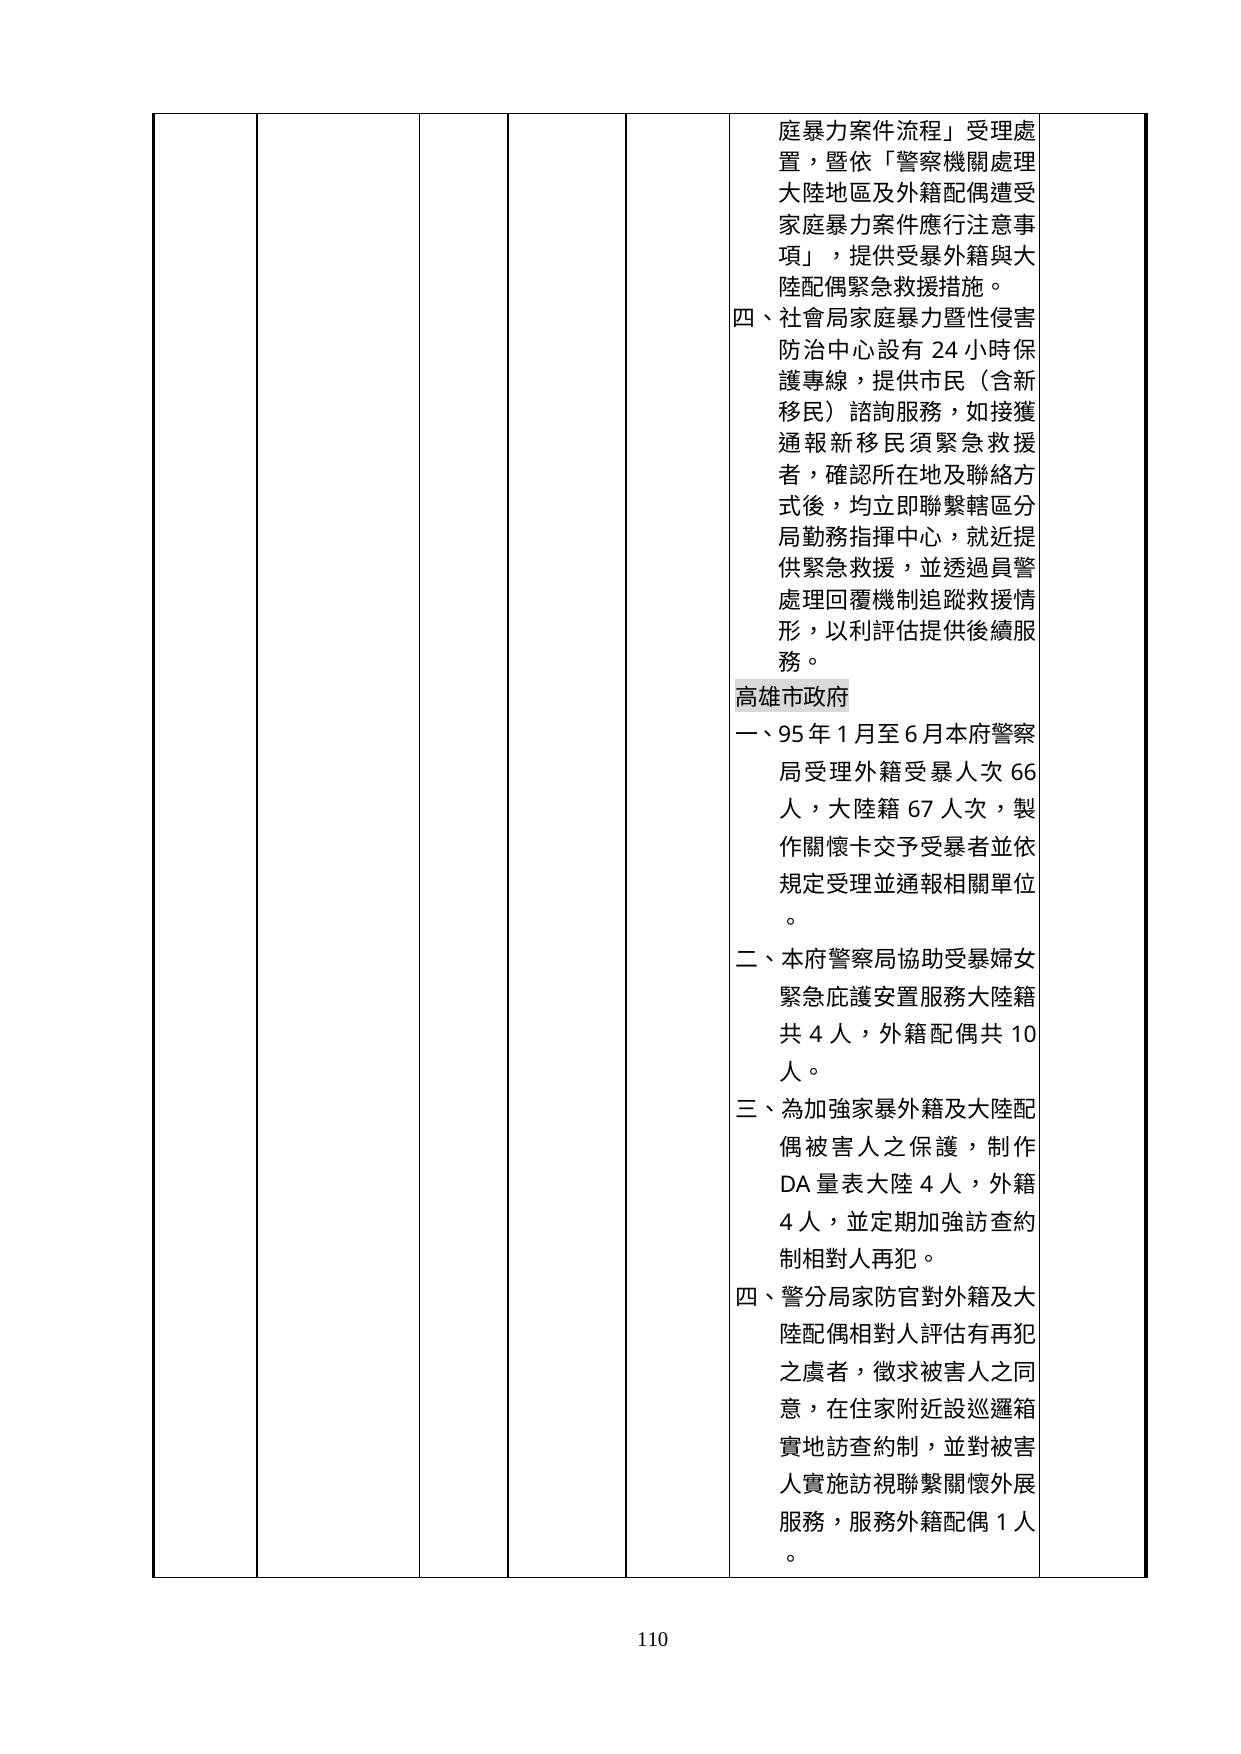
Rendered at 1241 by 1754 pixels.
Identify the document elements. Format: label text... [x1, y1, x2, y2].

table_cell [1040, 114, 1144, 1577]
table_cell [509, 114, 625, 1577]
table_cell [258, 114, 419, 1577]
table_cell [627, 114, 729, 1577]
table_cell 庭暴力案件流程」受理處置，暨依「警察機關處理大陸地區及外籍配偶遭受家庭暴力案件應行注意事項」，提供受暴外籍與大陸配偶緊急救援措施。 四、社會局家庭暴力暨性侵害防治中心設有24小時保護專線，提供市民（含新移民）諮詢服務，如接獲通報新移民須緊急救援者，確認所在地及聯絡方式後，均立即聯繫轄區分局勤務指揮中心，就近提供緊急救援，並透過員警處理回覆機制追蹤救援情形，以利評估提供後續服務。 高雄市政府 一、95年1月至6月本府警察局受理外籍受暴人次66人，大陸籍67人次，製作關懷卡交予受暴者並依規定受理並通報相關單位。 二、本府警察局協助受暴婦女緊急庇護安置服務大陸籍共4人，外籍配偶共10人。 三、為加強家暴外籍及大陸配偶被害人之保護，制作DA量表大陸4人，外籍4人，並定期加強訪查約制相對人再犯。 四、警分局家防官對外籍及大陸配偶相對人評估有再犯之虞者，徵求被害人之同意，在住家附近設巡邏箱實地訪查約制，並對被害人實施訪視聯繫關懷外展服務，服務外籍配偶1人。 [730, 114, 1039, 1577]
table_cell [420, 114, 507, 1577]
table_cell [155, 114, 256, 1577]
